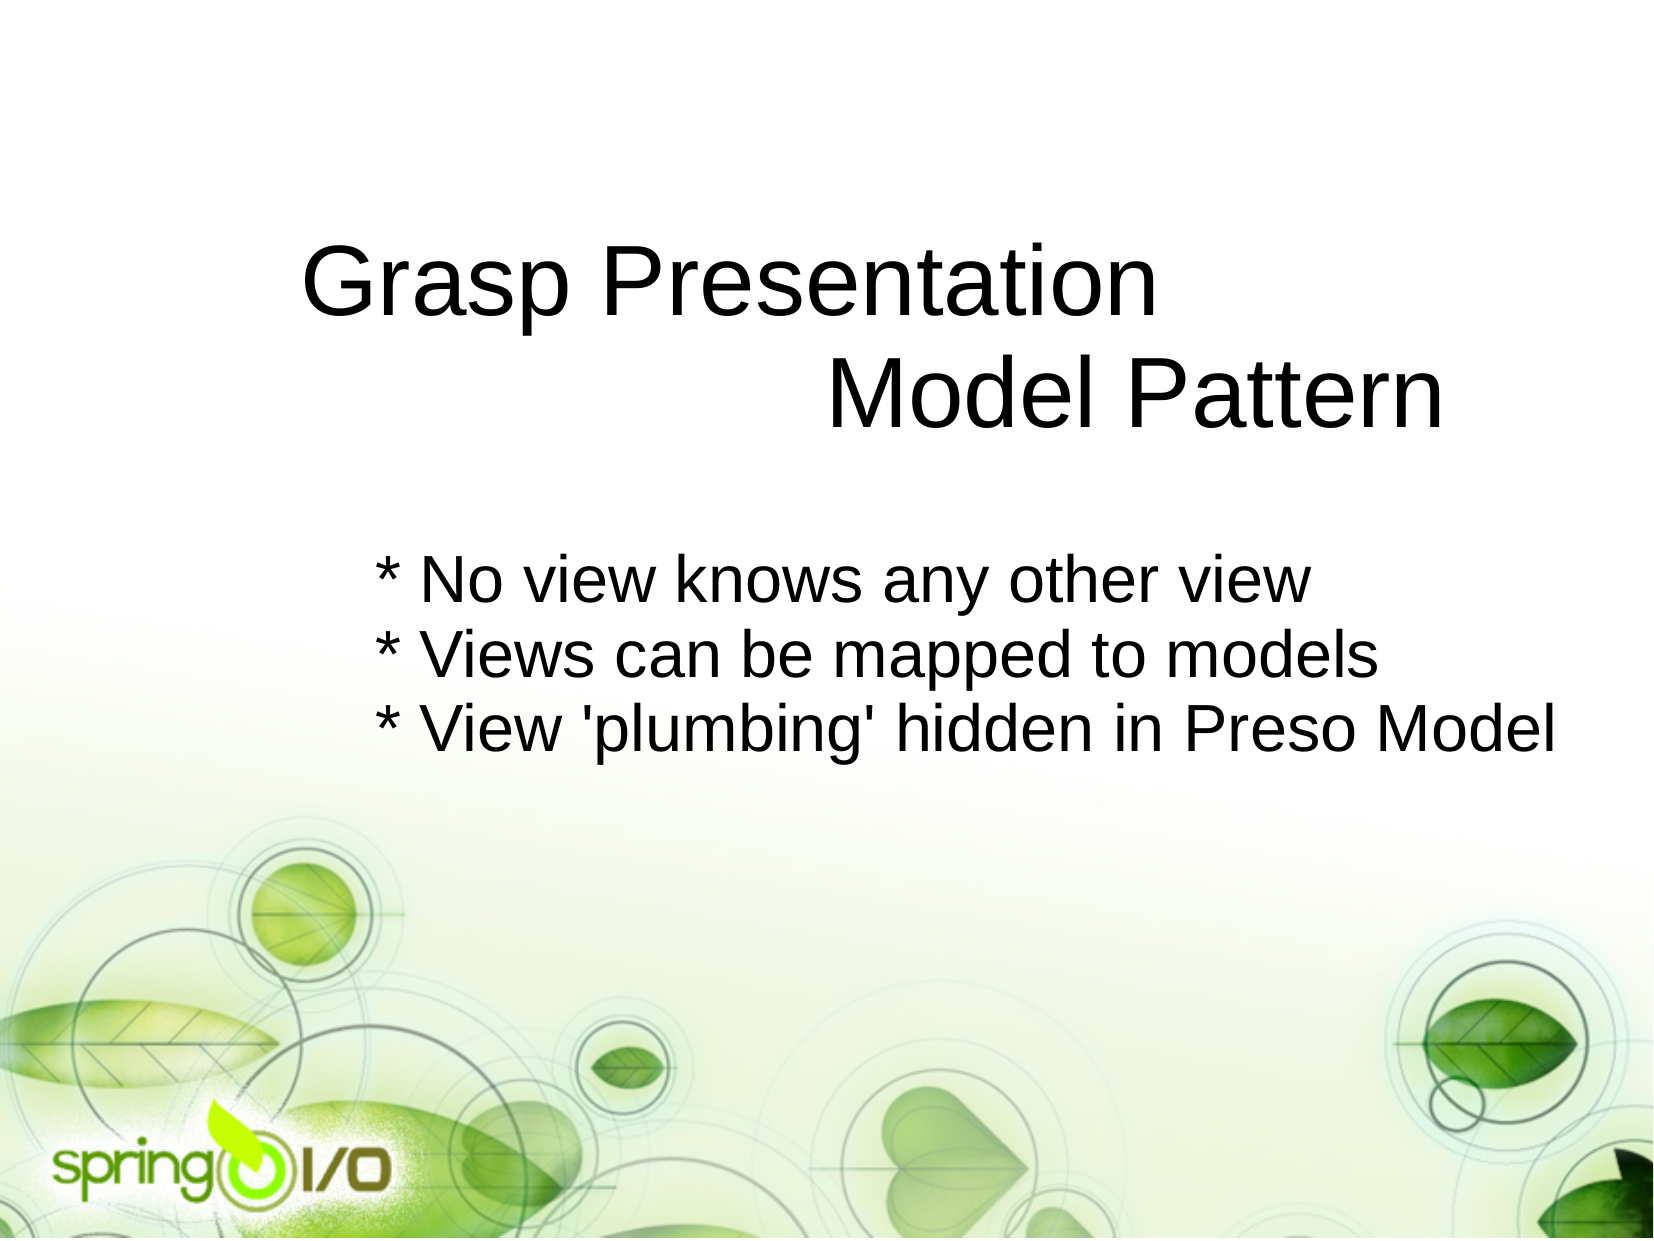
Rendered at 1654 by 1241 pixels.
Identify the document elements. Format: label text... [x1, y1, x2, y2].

picture [0, 0, 1654, 1238]
text_box Grasp Presentation Model Pattern * No view knows any other view * Views can be mapped to models * View 'plumbing' hidden in Preso Model [300, 225, 1571, 1110]
